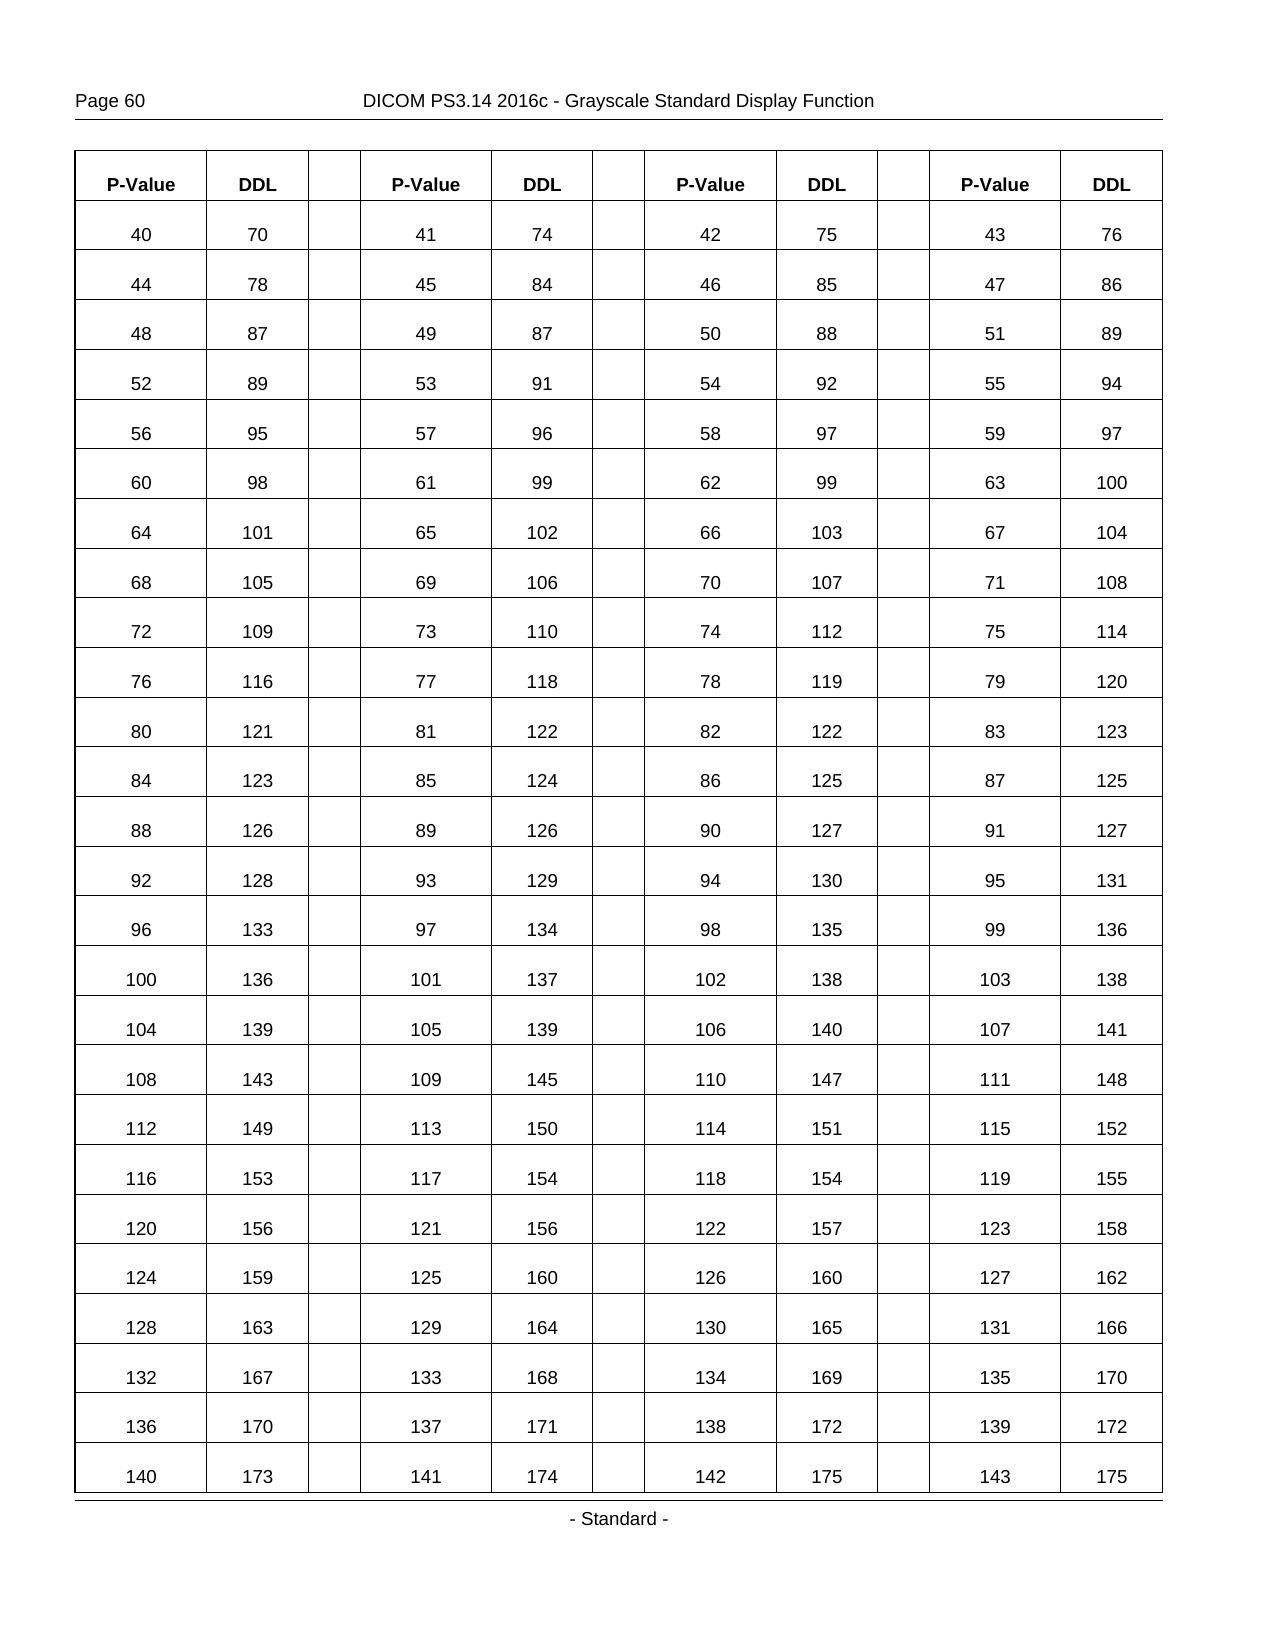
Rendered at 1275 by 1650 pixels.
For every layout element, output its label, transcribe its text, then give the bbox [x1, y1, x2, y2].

table_cell [593, 797, 644, 846]
table_cell 57 [361, 400, 491, 448]
table_cell 115 [930, 1095, 1060, 1144]
table_cell 104 [1061, 499, 1162, 547]
table_cell 132 [76, 1344, 206, 1392]
table_cell 172 [777, 1393, 877, 1442]
table_cell 92 [76, 847, 206, 895]
table_cell 131 [1061, 847, 1162, 895]
table_cell [309, 896, 360, 945]
table_cell [593, 698, 644, 746]
table_cell [309, 1244, 360, 1293]
table_cell 41 [361, 201, 491, 249]
table_cell 55 [930, 350, 1060, 398]
table_cell 137 [492, 946, 592, 995]
table_cell 154 [492, 1145, 592, 1193]
table_cell 108 [1061, 549, 1162, 597]
table_cell 134 [492, 896, 592, 945]
table_cell 126 [492, 797, 592, 846]
table_cell 123 [207, 747, 308, 796]
table_cell 138 [645, 1393, 776, 1442]
table_cell 45 [361, 250, 491, 299]
table_cell 76 [1061, 201, 1162, 249]
table_cell 53 [361, 350, 491, 398]
table_cell 109 [361, 1045, 491, 1094]
table_cell 164 [492, 1294, 592, 1342]
table_cell [309, 1095, 360, 1144]
table_cell 119 [930, 1145, 1060, 1193]
table_cell 64 [76, 499, 206, 547]
table_cell [309, 797, 360, 846]
table_header DDL [777, 151, 877, 200]
table_cell [878, 201, 929, 249]
table_cell 128 [207, 847, 308, 895]
table_cell 69 [361, 549, 491, 597]
table_cell 128 [76, 1294, 206, 1342]
table_cell 100 [76, 946, 206, 995]
table_cell 107 [777, 549, 877, 597]
table_cell 89 [361, 797, 491, 846]
table_cell 83 [930, 698, 1060, 746]
table_cell 94 [1061, 350, 1162, 398]
table_cell [309, 300, 360, 349]
table_cell 174 [492, 1443, 592, 1492]
table_cell 120 [76, 1195, 206, 1243]
table_cell 62 [645, 449, 776, 498]
table_cell 88 [76, 797, 206, 846]
table_cell [593, 598, 644, 647]
table_cell 148 [1061, 1045, 1162, 1094]
table_cell 108 [76, 1045, 206, 1094]
table_cell [593, 946, 644, 995]
table_cell 138 [1061, 946, 1162, 995]
table_cell 46 [645, 250, 776, 299]
table_cell 98 [207, 449, 308, 498]
table_cell [878, 598, 929, 647]
table_cell 95 [930, 847, 1060, 895]
table_cell [309, 1045, 360, 1094]
table_cell 137 [361, 1393, 491, 1442]
table_cell [593, 499, 644, 547]
table_cell 143 [207, 1045, 308, 1094]
table_cell 106 [492, 549, 592, 597]
table_cell 105 [207, 549, 308, 597]
table_cell 89 [1061, 300, 1162, 349]
table_cell 170 [1061, 1344, 1162, 1392]
table_cell 99 [492, 449, 592, 498]
table_cell 139 [207, 996, 308, 1044]
table_cell [878, 350, 929, 398]
table_cell [309, 946, 360, 995]
table_cell 91 [492, 350, 592, 398]
table_cell 109 [207, 598, 308, 647]
table_cell 114 [645, 1095, 776, 1144]
table_cell 87 [492, 300, 592, 349]
table_cell 152 [1061, 1095, 1162, 1144]
table_cell 77 [361, 648, 491, 697]
table_cell [878, 1145, 929, 1193]
table_cell 142 [645, 1443, 776, 1492]
table_cell 127 [1061, 797, 1162, 846]
table_header [878, 151, 929, 200]
table_cell 105 [361, 996, 491, 1044]
table_cell 95 [207, 400, 308, 448]
table_cell 84 [76, 747, 206, 796]
table_cell [878, 896, 929, 945]
table_cell 82 [645, 698, 776, 746]
table_cell 103 [777, 499, 877, 547]
table_cell 71 [930, 549, 1060, 597]
table_cell 97 [777, 400, 877, 448]
table_cell [878, 1344, 929, 1392]
table_cell 89 [207, 350, 308, 398]
table_cell 88 [777, 300, 877, 349]
table_cell 116 [76, 1145, 206, 1193]
table_cell 138 [777, 946, 877, 995]
table_cell [593, 300, 644, 349]
table_cell [593, 350, 644, 398]
table_cell 97 [1061, 400, 1162, 448]
table_cell 67 [930, 499, 1060, 547]
table_cell [309, 1344, 360, 1392]
table_cell [593, 250, 644, 299]
table_cell 96 [492, 400, 592, 448]
table_cell [878, 747, 929, 796]
table_cell [593, 1045, 644, 1094]
table_cell 131 [930, 1294, 1060, 1342]
table_cell [309, 996, 360, 1044]
table_cell 101 [361, 946, 491, 995]
table_cell 130 [645, 1294, 776, 1342]
table_cell 124 [492, 747, 592, 796]
table_cell 134 [645, 1344, 776, 1392]
table_cell [309, 350, 360, 398]
table_cell [593, 1393, 644, 1442]
table_cell 99 [930, 896, 1060, 945]
table_cell 112 [76, 1095, 206, 1144]
table_cell [878, 996, 929, 1044]
table_cell 163 [207, 1294, 308, 1342]
table_cell [878, 400, 929, 448]
table_cell [878, 1095, 929, 1144]
table_cell 59 [930, 400, 1060, 448]
table_cell [309, 201, 360, 249]
table_cell 72 [76, 598, 206, 647]
table_cell 99 [777, 449, 877, 498]
table_cell 96 [76, 896, 206, 945]
table_cell 60 [76, 449, 206, 498]
table_cell [878, 300, 929, 349]
table_cell 104 [76, 996, 206, 1044]
table_cell [878, 250, 929, 299]
table_cell [878, 1294, 929, 1342]
table_cell [309, 698, 360, 746]
table_cell 113 [361, 1095, 491, 1144]
table_cell [593, 996, 644, 1044]
table_cell [309, 449, 360, 498]
table_cell 147 [777, 1045, 877, 1094]
table_cell 127 [777, 797, 877, 846]
table_cell 107 [930, 996, 1060, 1044]
table_header DDL [207, 151, 308, 200]
table_cell 173 [207, 1443, 308, 1492]
table_cell 126 [207, 797, 308, 846]
table_cell [593, 1095, 644, 1144]
table_cell 65 [361, 499, 491, 547]
table_cell 61 [361, 449, 491, 498]
table_cell 139 [492, 996, 592, 1044]
table_cell 86 [645, 747, 776, 796]
table_cell 111 [930, 1045, 1060, 1094]
table_cell 110 [645, 1045, 776, 1094]
table_cell 47 [930, 250, 1060, 299]
table_cell 125 [777, 747, 877, 796]
table_cell 68 [76, 549, 206, 597]
table_cell [878, 797, 929, 846]
table_cell [309, 598, 360, 647]
table_cell 93 [361, 847, 491, 895]
table_cell 80 [76, 698, 206, 746]
table_cell 78 [645, 648, 776, 697]
table_cell 120 [1061, 648, 1162, 697]
table_cell 58 [645, 400, 776, 448]
table_cell [878, 847, 929, 895]
table_cell 49 [361, 300, 491, 349]
table_cell [593, 896, 644, 945]
table_cell 42 [645, 201, 776, 249]
table_cell 74 [645, 598, 776, 647]
table_cell [309, 648, 360, 697]
table_cell 52 [76, 350, 206, 398]
table_cell [309, 1294, 360, 1342]
table_cell 143 [930, 1443, 1060, 1492]
table_cell 129 [492, 847, 592, 895]
table_cell [593, 549, 644, 597]
table_cell 136 [76, 1393, 206, 1442]
table_cell 153 [207, 1145, 308, 1193]
table_header [593, 151, 644, 200]
table_cell 56 [76, 400, 206, 448]
table_cell [309, 1195, 360, 1243]
table_cell 90 [645, 797, 776, 846]
table_cell 54 [645, 350, 776, 398]
table_cell 121 [207, 698, 308, 746]
table_cell 123 [930, 1195, 1060, 1243]
table_header P-Value [361, 151, 491, 200]
table_cell [878, 698, 929, 746]
table_cell 141 [361, 1443, 491, 1492]
table_cell [878, 1443, 929, 1492]
table_header DDL [1061, 151, 1162, 200]
table_cell 40 [76, 201, 206, 249]
table_cell 158 [1061, 1195, 1162, 1243]
table_cell 125 [361, 1244, 491, 1293]
table_cell 114 [1061, 598, 1162, 647]
table_cell [593, 449, 644, 498]
table_cell 167 [207, 1344, 308, 1392]
table_cell 136 [207, 946, 308, 995]
table_cell 92 [777, 350, 877, 398]
table_cell 139 [930, 1393, 1060, 1442]
table_cell [593, 747, 644, 796]
table_cell [309, 1393, 360, 1442]
table_cell 171 [492, 1393, 592, 1442]
table_cell 141 [1061, 996, 1162, 1044]
table_cell 122 [492, 698, 592, 746]
table_cell [593, 201, 644, 249]
table_cell [309, 747, 360, 796]
table_cell 119 [777, 648, 877, 697]
table_cell 110 [492, 598, 592, 647]
table_cell 124 [76, 1244, 206, 1293]
table_cell 103 [930, 946, 1060, 995]
table_cell [593, 1195, 644, 1243]
table_cell 156 [207, 1195, 308, 1243]
table_cell 91 [930, 797, 1060, 846]
table_cell 121 [361, 1195, 491, 1243]
table_cell [593, 1344, 644, 1392]
table_cell [309, 499, 360, 547]
table_cell [309, 1443, 360, 1492]
table_cell 44 [76, 250, 206, 299]
table_cell 135 [777, 896, 877, 945]
table_cell 85 [777, 250, 877, 299]
table_cell 130 [777, 847, 877, 895]
table_cell 129 [361, 1294, 491, 1342]
table_cell [878, 648, 929, 697]
table_cell 116 [207, 648, 308, 697]
table_cell 149 [207, 1095, 308, 1144]
table_cell [878, 1045, 929, 1094]
table_cell 73 [361, 598, 491, 647]
table_cell 117 [361, 1145, 491, 1193]
table_cell 94 [645, 847, 776, 895]
table_cell 78 [207, 250, 308, 299]
table_cell 150 [492, 1095, 592, 1144]
table_header [309, 151, 360, 200]
table_cell 85 [361, 747, 491, 796]
table_cell [878, 1195, 929, 1243]
table_cell 122 [645, 1195, 776, 1243]
table_cell 133 [361, 1344, 491, 1392]
table_cell 100 [1061, 449, 1162, 498]
table_cell 172 [1061, 1393, 1162, 1442]
table_cell 122 [777, 698, 877, 746]
table_cell 81 [361, 698, 491, 746]
table_cell 118 [492, 648, 592, 697]
table_cell [878, 499, 929, 547]
table_cell 76 [76, 648, 206, 697]
table_cell [593, 1244, 644, 1293]
table_cell 140 [777, 996, 877, 1044]
table_cell 145 [492, 1045, 592, 1094]
table_cell 112 [777, 598, 877, 647]
table_header P-Value [645, 151, 776, 200]
table_cell 160 [492, 1244, 592, 1293]
table_cell 151 [777, 1095, 877, 1144]
table_cell 160 [777, 1244, 877, 1293]
table_cell 159 [207, 1244, 308, 1293]
table_cell 75 [777, 201, 877, 249]
table_cell 125 [1061, 747, 1162, 796]
table_cell 102 [645, 946, 776, 995]
table_cell [593, 400, 644, 448]
table_cell [309, 549, 360, 597]
table_cell 154 [777, 1145, 877, 1193]
table_cell 162 [1061, 1244, 1162, 1293]
table_cell 97 [361, 896, 491, 945]
table_cell 75 [930, 598, 1060, 647]
table_cell [309, 847, 360, 895]
table_cell [309, 400, 360, 448]
table_cell 87 [207, 300, 308, 349]
table_cell 136 [1061, 896, 1162, 945]
table_cell 102 [492, 499, 592, 547]
table_cell 165 [777, 1294, 877, 1342]
table_cell [878, 1244, 929, 1293]
table_cell 175 [777, 1443, 877, 1492]
table_header P-Value [930, 151, 1060, 200]
table_cell 101 [207, 499, 308, 547]
table_cell [878, 449, 929, 498]
table_cell 87 [930, 747, 1060, 796]
table_cell 155 [1061, 1145, 1162, 1193]
table_cell 127 [930, 1244, 1060, 1293]
table_cell 74 [492, 201, 592, 249]
table_cell 43 [930, 201, 1060, 249]
table_cell 98 [645, 896, 776, 945]
table_cell 168 [492, 1344, 592, 1392]
table_cell [878, 1393, 929, 1442]
table_cell 118 [645, 1145, 776, 1193]
table_cell 133 [207, 896, 308, 945]
table_cell 79 [930, 648, 1060, 697]
table_cell 126 [645, 1244, 776, 1293]
table_cell 135 [930, 1344, 1060, 1392]
table_cell 51 [930, 300, 1060, 349]
table_cell [878, 946, 929, 995]
table_cell 169 [777, 1344, 877, 1392]
table_cell [593, 1443, 644, 1492]
table_cell 175 [1061, 1443, 1162, 1492]
table_cell 50 [645, 300, 776, 349]
table_cell [593, 1145, 644, 1193]
table_cell 156 [492, 1195, 592, 1243]
table_cell 48 [76, 300, 206, 349]
table_cell 140 [76, 1443, 206, 1492]
table_cell [309, 250, 360, 299]
table_cell 66 [645, 499, 776, 547]
table_header DDL [492, 151, 592, 200]
table_cell [593, 648, 644, 697]
table_cell 70 [207, 201, 308, 249]
table_cell [593, 847, 644, 895]
table_cell 166 [1061, 1294, 1162, 1342]
table_cell [593, 1294, 644, 1342]
table_cell 86 [1061, 250, 1162, 299]
table_cell [878, 549, 929, 597]
table_cell 170 [207, 1393, 308, 1442]
table_cell 63 [930, 449, 1060, 498]
table_cell 106 [645, 996, 776, 1044]
table_cell [309, 1145, 360, 1193]
table_cell 123 [1061, 698, 1162, 746]
table_cell 157 [777, 1195, 877, 1243]
table_cell 70 [645, 549, 776, 597]
table_header P-Value [76, 151, 206, 200]
table_cell 84 [492, 250, 592, 299]
